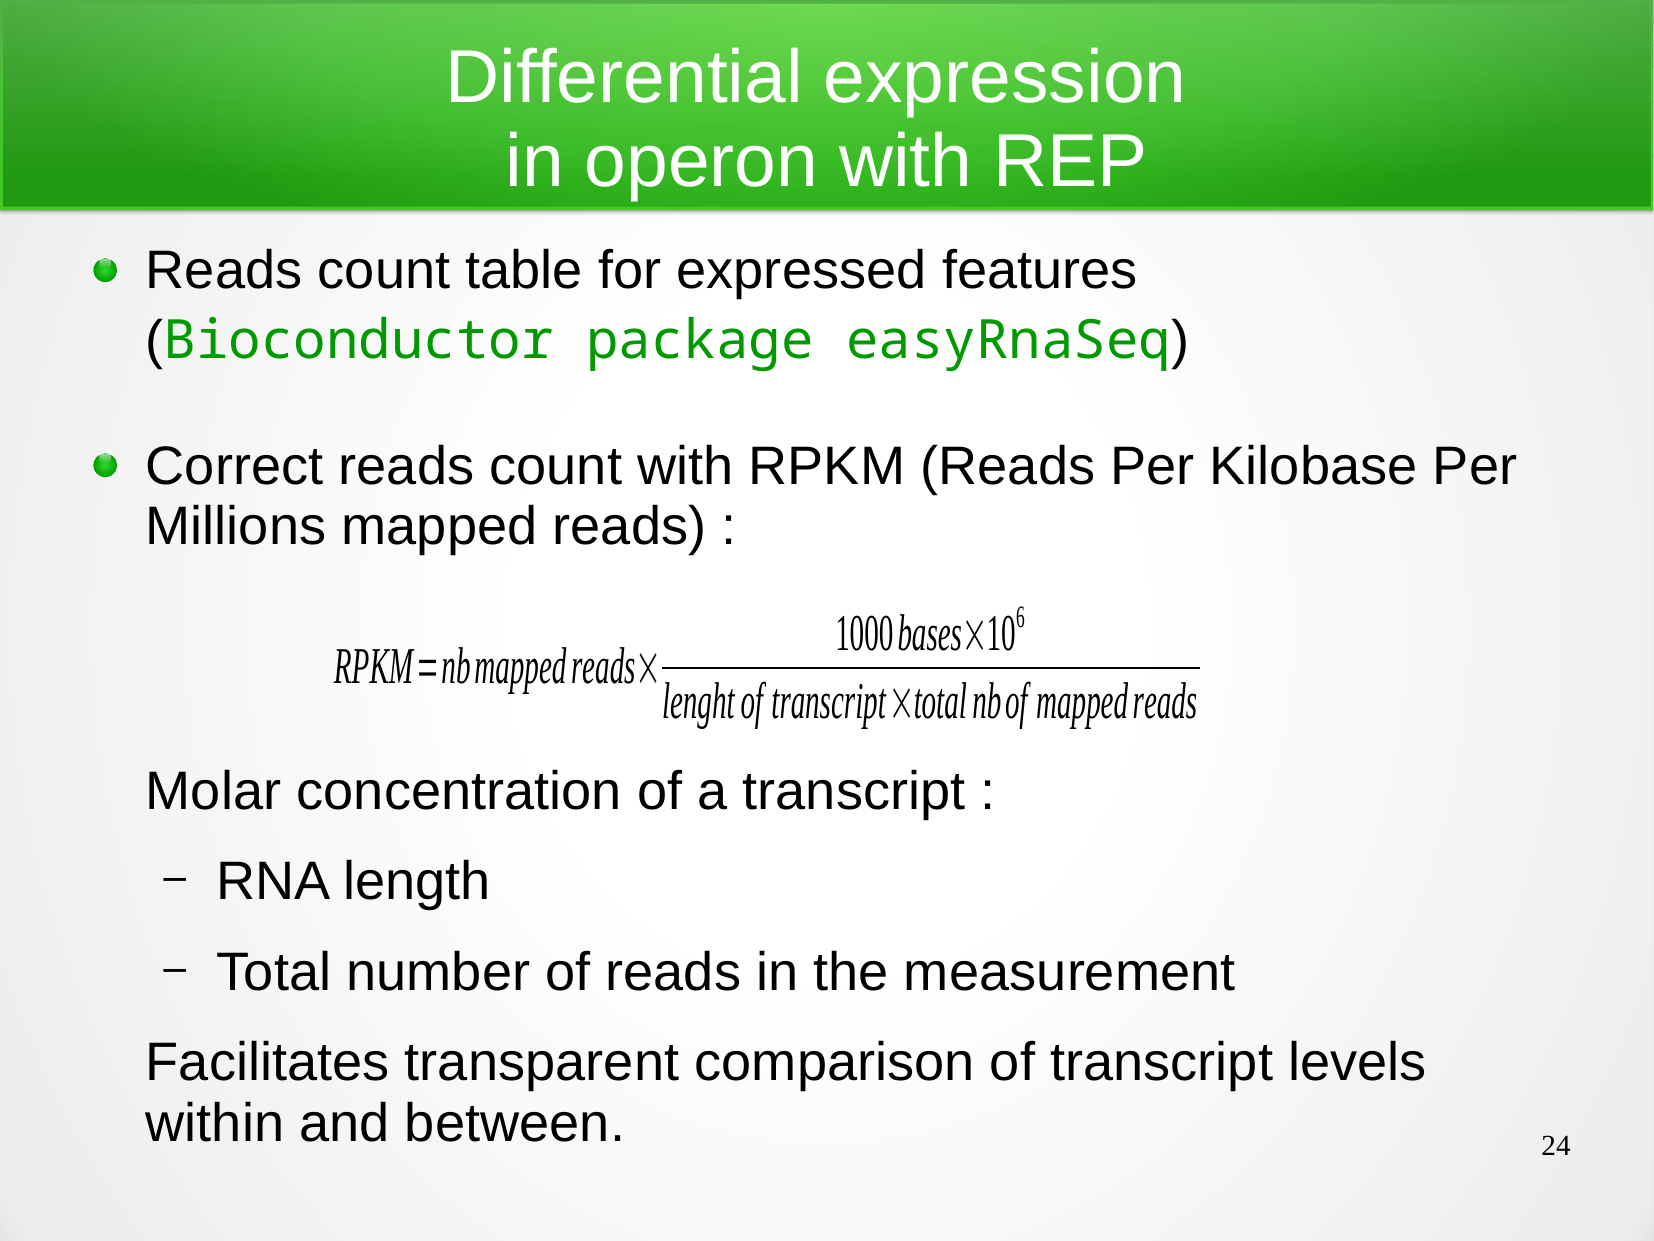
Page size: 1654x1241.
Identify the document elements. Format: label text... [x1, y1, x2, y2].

chart [324, 598, 1208, 729]
title Differential expression in operon with REP [82, 34, 1571, 203]
list Reads count table for expressed features (Bioconductor package easyRnaSeq) Correct reads count with RPKM (Reads Per Kilobase Per Millions mapped reads) : Molar concentration of a transcript : RNA length Total number of reads in the measurement Facilitates transparent comparison of transcript levels within and between. [75, 240, 1564, 1231]
